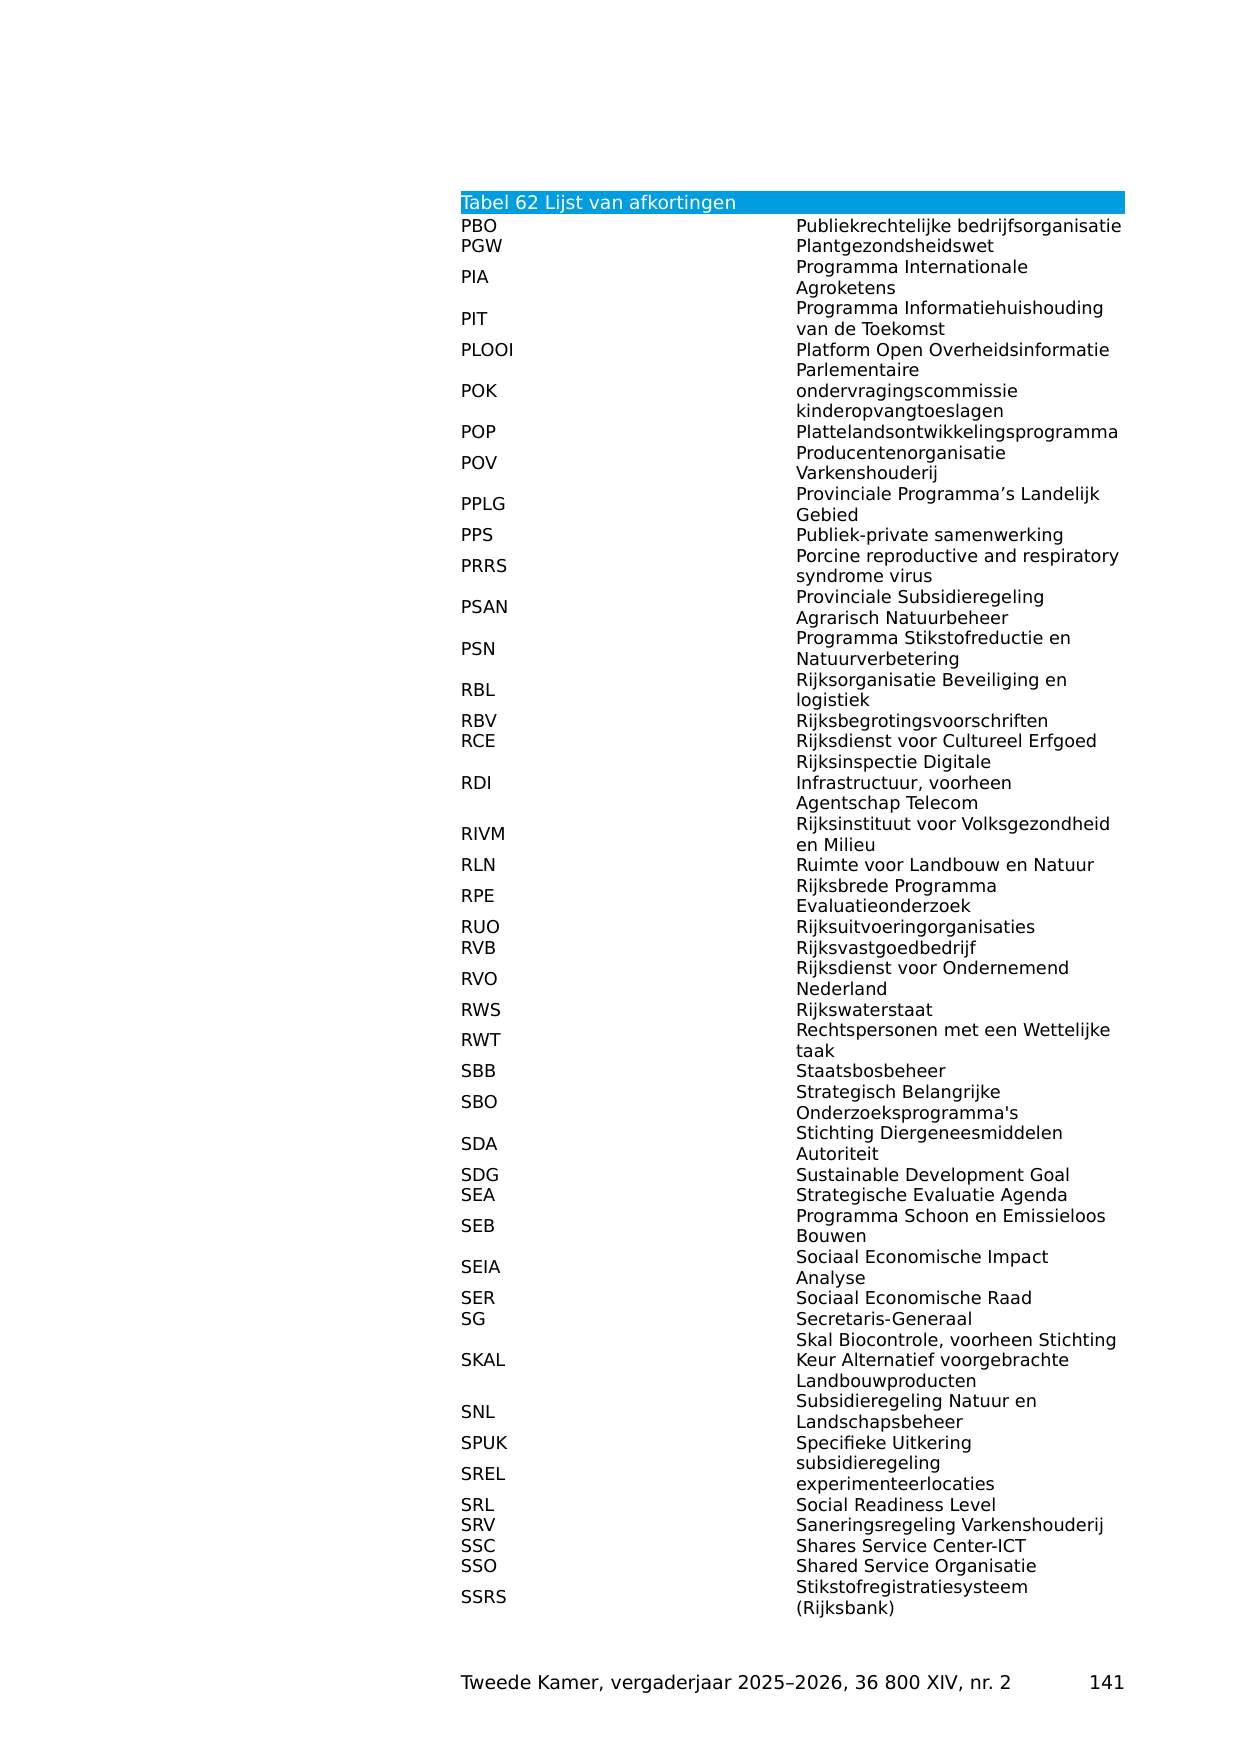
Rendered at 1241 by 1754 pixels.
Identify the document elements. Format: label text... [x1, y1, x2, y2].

table_cell SREL [461, 1453, 793, 1494]
table_cell PSN [461, 628, 793, 669]
table_cell RWT [461, 1020, 793, 1061]
table_cell RVB [461, 938, 793, 958]
table_cell PGW [461, 236, 793, 257]
table_cell Plattelandsontwikkelingsprogramma [793, 422, 1125, 443]
table_cell RWS [461, 1000, 793, 1020]
table_cell PIA [461, 257, 793, 298]
table_cell PPLG [461, 484, 793, 525]
table_cell Stikstofregistratiesysteem (Rijksbank) [793, 1577, 1125, 1618]
table_cell RPE [461, 876, 793, 917]
table_cell Specifieke Uitkering [793, 1433, 1125, 1453]
table_cell PLOOI [461, 340, 793, 360]
table_cell Porcine reproductive and respiratory syndrome virus [793, 546, 1125, 587]
table_cell Strategische Evaluatie Agenda [793, 1185, 1125, 1206]
table_cell Producentenorganisatie Varkenshouderij [793, 443, 1125, 484]
table_cell Publiekrechtelijke bedrijfsorganisatie [793, 216, 1125, 236]
table_cell Rechtspersonen met een Wettelijke taak [793, 1020, 1125, 1061]
table_cell SEIA [461, 1247, 793, 1288]
table_cell RBL [461, 670, 793, 711]
table_cell SG [461, 1309, 793, 1329]
table_cell SDA [461, 1123, 793, 1164]
table_cell Sustainable Development Goal [793, 1165, 1125, 1185]
table_cell Rijksinspectie Digitale Infrastructuur, voorheen Agentschap Telecom [793, 752, 1125, 814]
table_cell Saneringsregeling Varkenshouderij [793, 1515, 1125, 1536]
table_cell Subsidieregeling Natuur en Landschapsbeheer [793, 1391, 1125, 1433]
table_cell PSAN [461, 587, 793, 628]
table_cell Rijksuitvoeringorganisaties [793, 917, 1125, 938]
table_cell Rijksbrede Programma Evaluatieonderzoek [793, 876, 1125, 917]
table_cell Programma Schoon en Emissieloos Bouwen [793, 1206, 1125, 1247]
table_cell PIT [461, 298, 793, 339]
table_cell Rijksvastgoedbedrijf [793, 938, 1125, 958]
table_cell SSO [461, 1556, 793, 1577]
table_cell Stichting Diergeneesmiddelen Autoriteit [793, 1123, 1125, 1164]
table_cell SSRS [461, 1577, 793, 1618]
table_cell Rijkswaterstaat [793, 1000, 1125, 1020]
table_cell Provinciale Subsidieregeling Agrarisch Natuurbeheer [793, 587, 1125, 628]
table_cell POP [461, 422, 793, 443]
table_cell SRV [461, 1515, 793, 1536]
table_cell Sociaal Economische Raad [793, 1288, 1125, 1309]
table_cell SPUK [461, 1433, 793, 1453]
table_cell Rijksinstituut voor Volksgezondheid en Milieu [793, 814, 1125, 855]
table_cell SRL [461, 1495, 793, 1515]
table_cell Rijksdienst voor Cultureel Erfgoed [793, 731, 1125, 752]
table_cell RBV [461, 711, 793, 731]
table_cell SKAL [461, 1330, 793, 1391]
table_cell SEA [461, 1185, 793, 1206]
table_cell SNL [461, 1391, 793, 1433]
table_cell RLN [461, 855, 793, 876]
table_cell Secretaris-Generaal [793, 1309, 1125, 1329]
table_cell Shares Service Center-ICT [793, 1536, 1125, 1556]
table_cell Programma Internationale Agroketens [793, 257, 1125, 298]
table_cell PBO [461, 216, 793, 236]
table_cell Rijksorganisatie Beveiliging en logistiek [793, 670, 1125, 711]
table_cell Ruimte voor Landbouw en Natuur [793, 855, 1125, 876]
table_cell RIVM [461, 814, 793, 855]
table_cell Staatsbosbeheer [793, 1061, 1125, 1082]
table_cell SEB [461, 1206, 793, 1247]
table_cell subsidieregeling experimenteerlocaties [793, 1453, 1125, 1494]
table_cell Strategisch Belangrijke Onderzoeksprogramma's [793, 1082, 1125, 1123]
table_cell SBB [461, 1061, 793, 1082]
table_cell PRRS [461, 546, 793, 587]
table_cell Plantgezondsheidswet [793, 236, 1125, 257]
table_cell Skal Biocontrole, voorheen Stichting Keur Alternatief voorgebrachte Landbouwproducten [793, 1330, 1125, 1391]
table_cell SDG [461, 1165, 793, 1185]
table_cell SBO [461, 1082, 793, 1123]
table_cell RUO [461, 917, 793, 938]
table_cell Rijksbegrotingsvoorschriften [793, 711, 1125, 731]
table_cell Platform Open Overheidsinformatie [793, 340, 1125, 360]
table_cell Rijksdienst voor Ondernemend Nederland [793, 958, 1125, 999]
table_cell Parlementaire ondervragingscommissie kinderopvangtoeslagen [793, 360, 1125, 422]
table_cell RCE [461, 731, 793, 752]
table_cell Social Readiness Level [793, 1495, 1125, 1515]
table_cell Programma Informatiehuishouding van de Toekomst [793, 298, 1125, 339]
table_cell Sociaal Economische Impact Analyse [793, 1247, 1125, 1288]
table_cell SER [461, 1288, 793, 1309]
table_cell Provinciale Programma’s Landelijk Gebied [793, 484, 1125, 525]
table_cell PPS [461, 525, 793, 546]
table_cell SSC [461, 1536, 793, 1556]
table_cell Publiek-private samenwerking [793, 525, 1125, 546]
table_cell Programma Stikstofreductie en Natuurverbetering [793, 628, 1125, 669]
table_cell Shared Service Organisatie [793, 1556, 1125, 1577]
table_cell POV [461, 443, 793, 484]
table_cell RDI [461, 752, 793, 814]
table_cell POK [461, 360, 793, 422]
table_cell RVO [461, 958, 793, 999]
